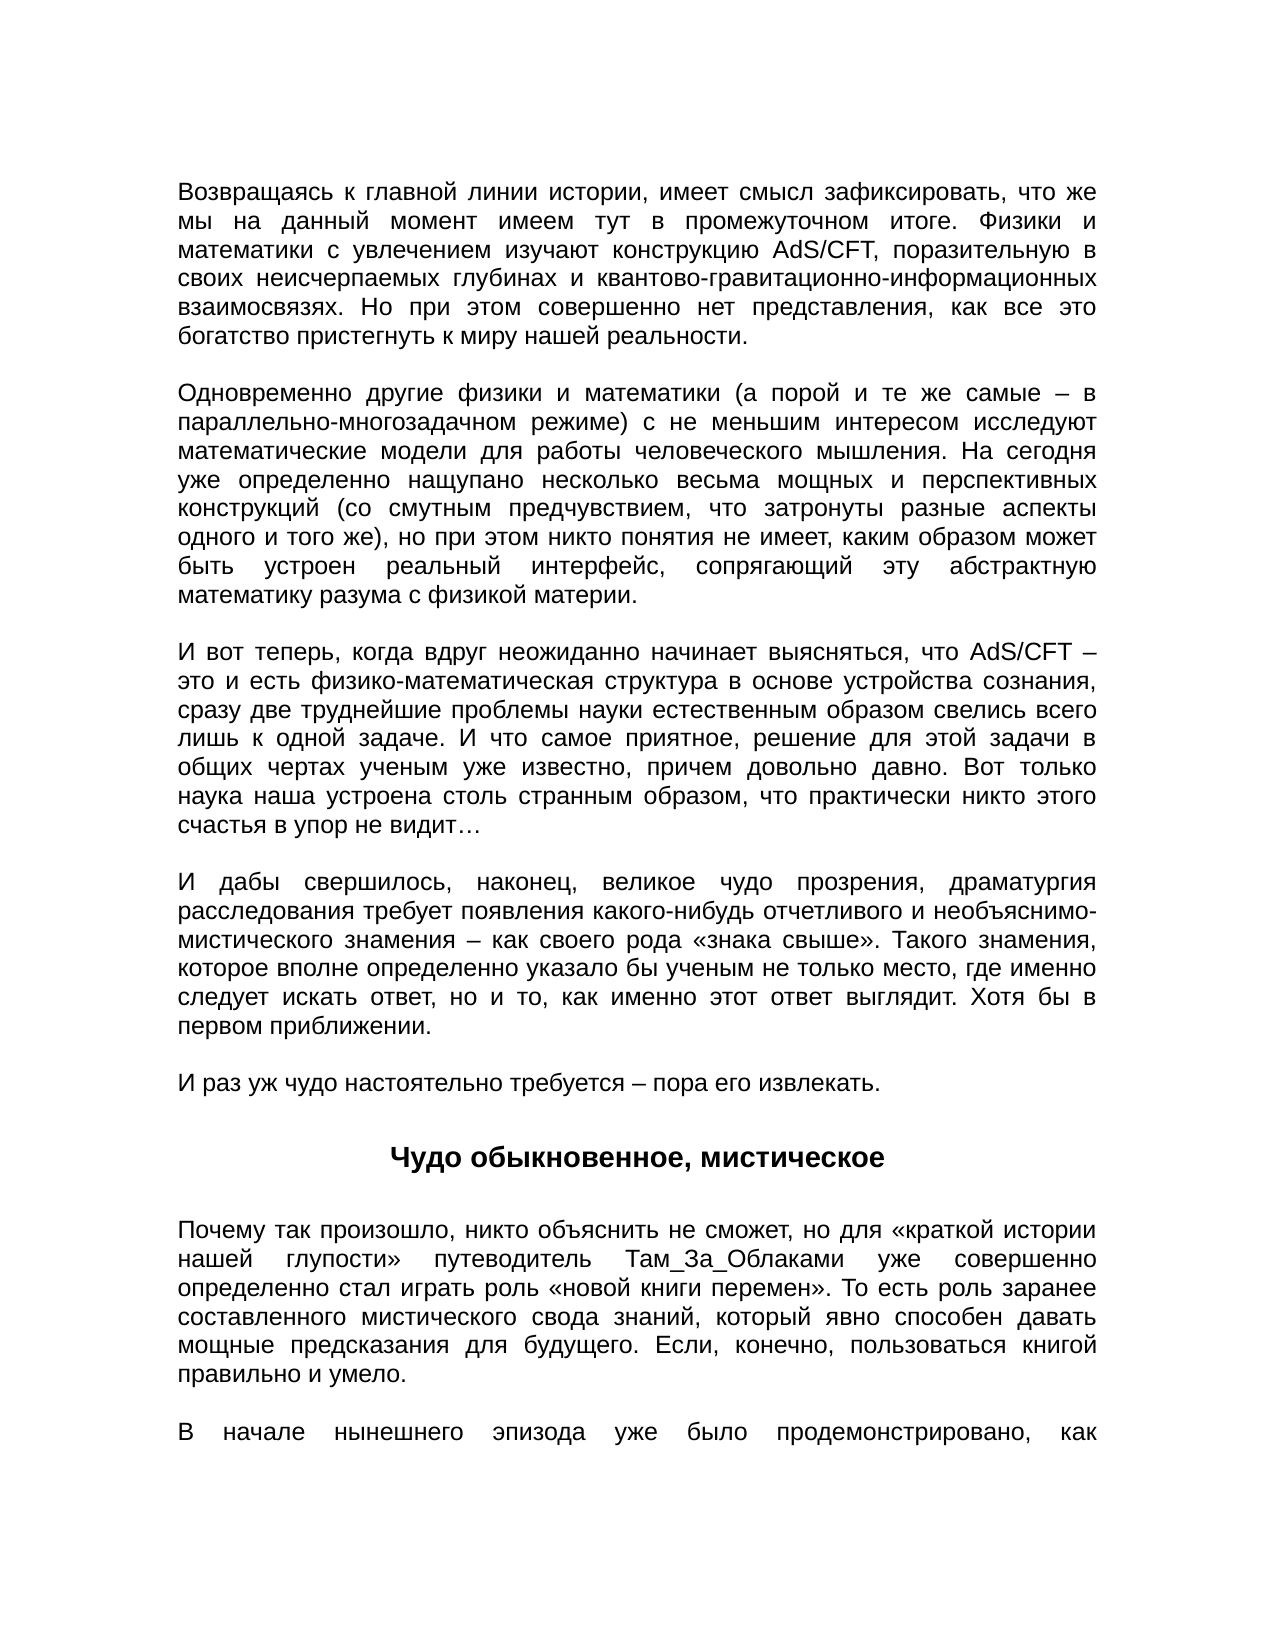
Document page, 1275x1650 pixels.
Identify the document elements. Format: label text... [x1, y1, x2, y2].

text И вот теперь, когда вдруг неожиданно начинает выясняться, что AdS/CFT – это и есть физико-математическая структура в основе устройства сознания, сразу две труднейшие проблемы науки естественным образом свелись всего лишь к одной задаче. И что самое приятное, решение для этой задачи в общих чертах ученым уже известно, причем довольно давно. Вот только наука наша устроена столь странным образом, что практически никто этого счастья в упор не видит… [177, 637, 1098, 838]
text В начале нынешнего эпизода уже было продемонстрировано, как [177, 1417, 1098, 1445]
text Возвращаясь к главной линии истории, имеет смысл зафиксировать, что же мы на данный момент имеем тут в промежуточном итоге. Физики и математики с увлечением изучают конструкцию AdS/CFT, поразительную в своих неисчерпаемых глубинах и квантово-гравитационно-информационных взаимосвязях. Но при этом совершенно нет представления, как все это богатство пристегнуть к миру нашей реальности. [177, 177, 1098, 350]
subtitle Чудо обыкновенное, мистическое [177, 1141, 1098, 1174]
text И раз уж чудо настоятельно требуется – пора его извлекать. [177, 1068, 1098, 1097]
text Почему так произошло, никто объяснить не сможет, но для «краткой истории нашей глупости» путеводитель Там_За_Облаками уже совершенно определенно стал играть роль «новой книги перемен». То есть роль заранее составленного мистического свода знаний, который явно способен давать мощные предсказания для будущего. Если, конечно, пользоваться книгой правильно и умело. [177, 1215, 1098, 1388]
text Одновременно другие физики и математики (а порой и те же самые – в параллельно-многозадачном режиме) с не меньшим интересом исследуют математические модели для работы человеческого мышления. На сегодня уже определенно нащупано несколько весьма мощных и перспективных конструкций (со смутным предчувствием, что затронуты разные аспекты одного и того же), но при этом никто понятия не имеет, каким образом может быть устроен реальный интерфейс, сопрягающий эту абстрактную математику разума с физикой материи. [177, 378, 1098, 608]
text И дабы свершилось, наконец, великое чудо прозрения, драматургия расследования требует появления какого-нибудь отчетливого и необъяснимо-мистического знамения – как своего рода «знака свыше». Такого знамения, которое вполне определенно указало бы ученым не только место, где именно следует искать ответ, но и то, как именно этот ответ выглядит. Хотя бы в первом приближении. [177, 867, 1098, 1040]
